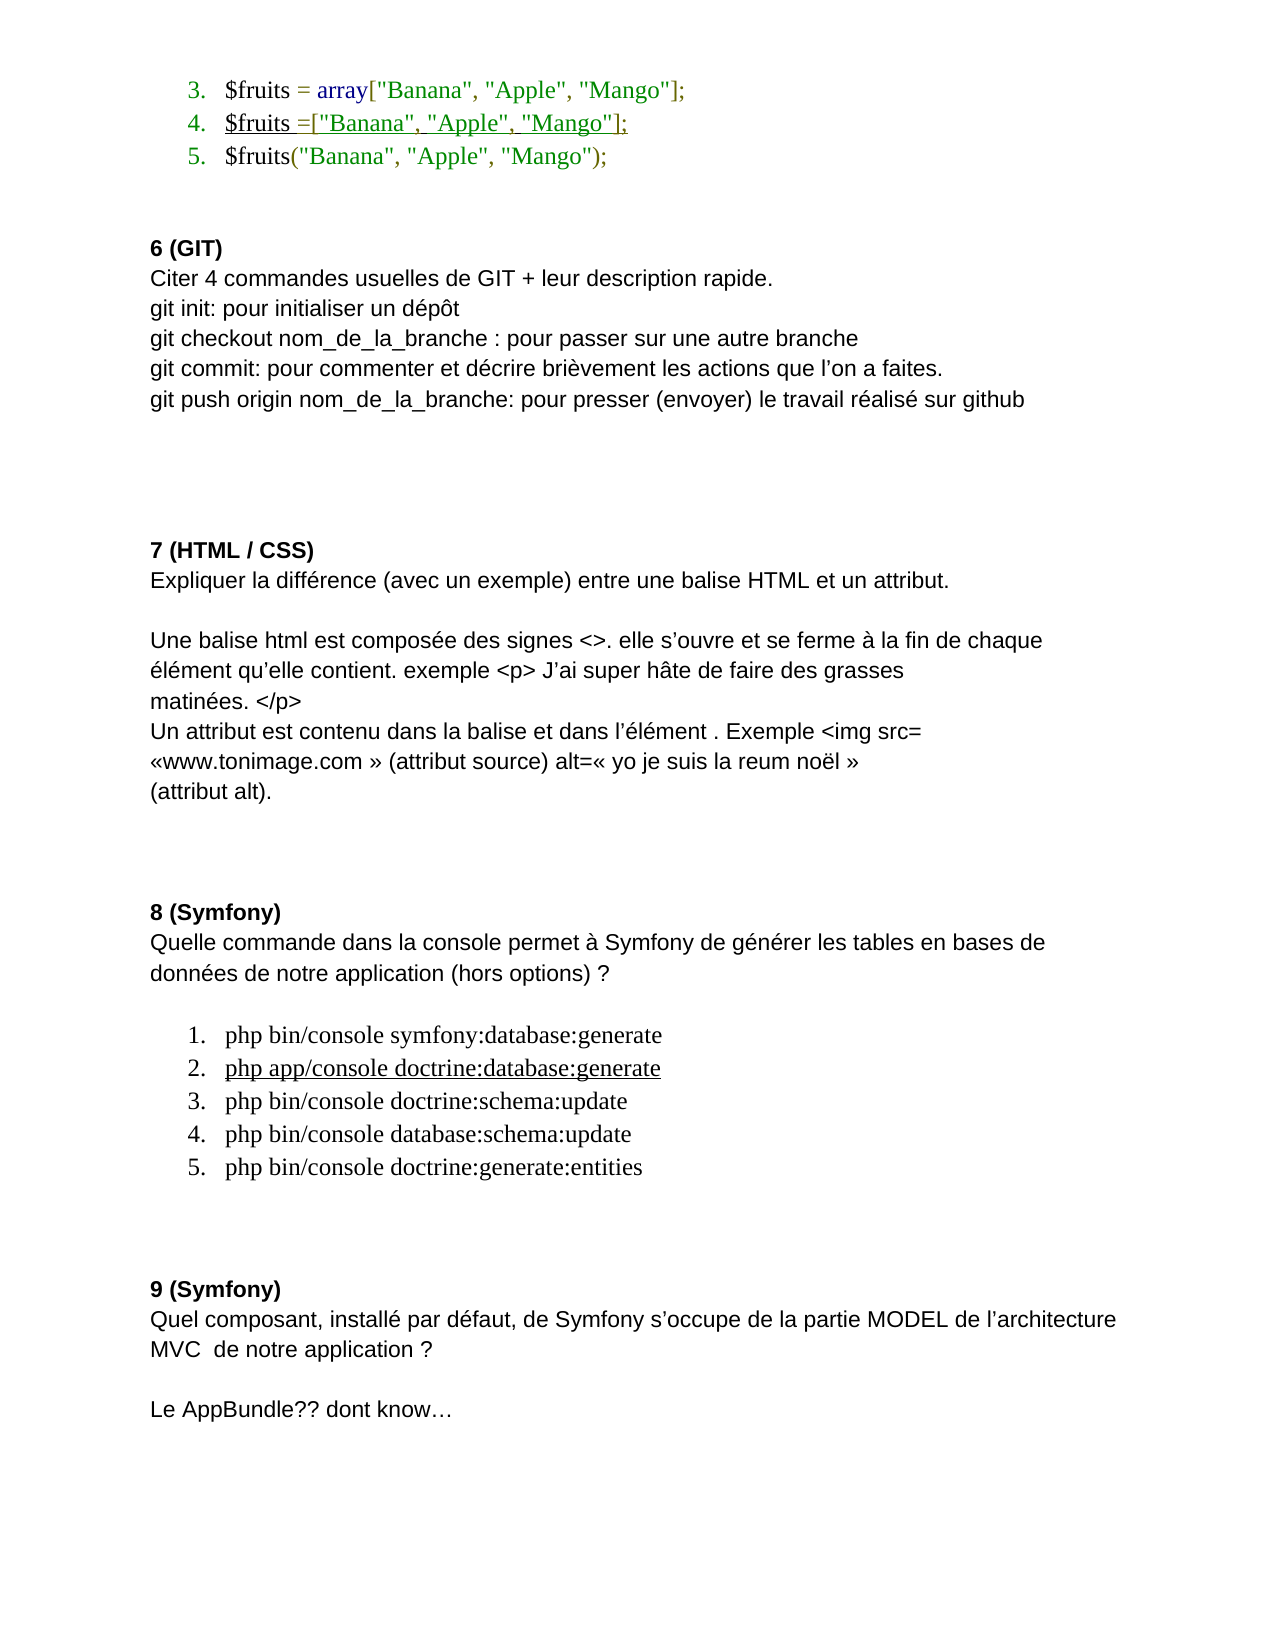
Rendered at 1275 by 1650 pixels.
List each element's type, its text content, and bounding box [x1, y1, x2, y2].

list php bin/console database:schema:update [187, 1119, 1125, 1148]
text 6 (GIT) [150, 234, 1125, 261]
list php bin/console doctrine:schema:update [187, 1086, 1125, 1115]
text git push origin nom_de_la_branche: pour presser (envoyer) le travail réalisé sur github [150, 386, 1125, 412]
text git checkout nom_de_la_branche : pour passer sur une autre branche [150, 325, 1125, 351]
text matinées. </p> [150, 688, 1125, 714]
list php bin/console doctrine:generate:entities [187, 1152, 1125, 1181]
text Le AppBundle?? dont know… [150, 1396, 1125, 1423]
text Expliquer la différence (avec un exemple) entre une balise HTML et un attribut. [150, 567, 1125, 593]
text git init: pour initialiser un dépôt [150, 295, 1125, 321]
list $fruits =["Banana", "Apple", "Mango"]; [187, 108, 1125, 137]
list $fruits = array["Banana", "Apple", "Mango"]; [187, 75, 1125, 104]
text Quel composant, installé par défaut, de Symfony s’occupe de la partie MODEL de l’architecture MVC de notre application ? [150, 1306, 1125, 1362]
text 8 (Symfony) [150, 899, 1125, 925]
list php bin/console symfony:database:generate [187, 1020, 1125, 1049]
text 7 (HTML / CSS) [150, 537, 1125, 563]
text Une balise html est composée des signes <>. elle s’ouvre et se ferme à la fin de chaque élément qu’elle contient. exemple <p> J’ai super hâte de faire des grasses [150, 627, 1125, 684]
text Un attribut est contenu dans la balise et dans l’élément . Exemple <img src= «www.tonimage.com » (attribut source) alt=« yo je suis la reum noël » [150, 718, 1125, 774]
text (attribut alt). [150, 778, 1125, 804]
text Citer 4 commandes usuelles de GIT + leur description rapide. [150, 265, 1125, 291]
list php app/console doctrine:database:generate [187, 1053, 1125, 1082]
list $fruits("Banana", "Apple", "Mango"); [187, 141, 1125, 170]
text Quelle commande dans la console permet à Symfony de générer les tables en bases de données de notre application (hors options) ? [150, 929, 1125, 986]
text git commit: pour commenter et décrire brièvement les actions que l’on a faites. [150, 355, 1125, 382]
text 9 (Symfony) [150, 1276, 1125, 1302]
